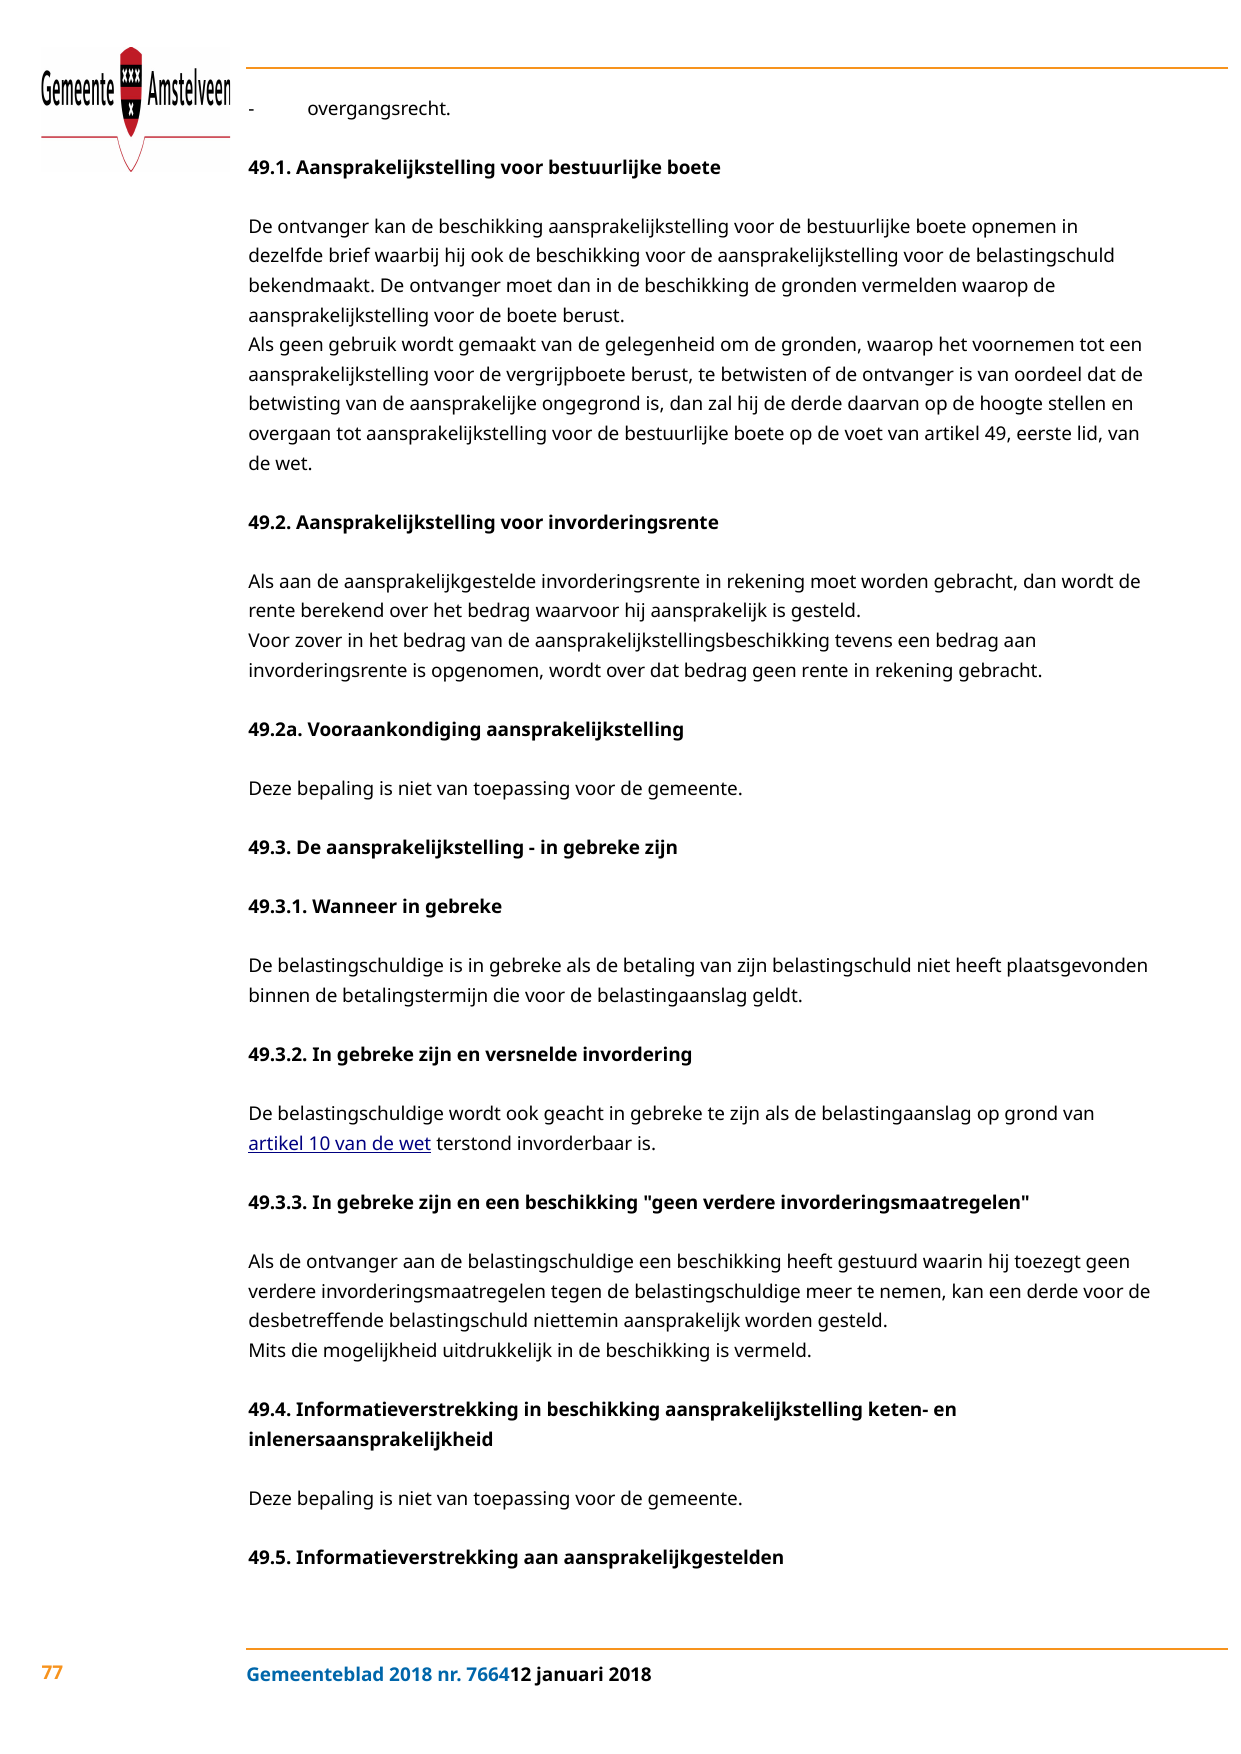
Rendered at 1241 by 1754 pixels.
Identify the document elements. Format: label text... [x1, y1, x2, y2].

text 49.2a. Vooraankondiging aansprakelijkstelling [248, 716, 1152, 742]
text 49.3. De aansprakelijkstelling - in gebreke zijn [248, 834, 1152, 860]
text De ontvanger kan de beschikking aansprakelijkstelling voor de bestuurlijke boete opnemen in dezelfde brief waarbij hij ook de beschikking voor de aansprakelijkstelling voor de belastingschuld bekendmaakt. De ontvanger moet dan in de beschikking de gronden vermelden waarop de aansprakelijkstelling voor de boete berust. [248, 213, 1152, 328]
text 49.3.1. Wanneer in gebreke [248, 893, 1152, 919]
text 49.2. Aansprakelijkstelling voor invorderingsrente [248, 509, 1152, 535]
picture [41, 47, 231, 172]
text 49.3.2. In gebreke zijn en versnelde invordering [248, 1041, 1152, 1067]
text Als de ontvanger aan de belastingschuldige een beschikking heeft gestuurd waarin hij toezegt geen verdere invorderingsmaatregelen tegen de belastingschuldige meer te nemen, kan een derde voor de desbetreffende belastingschuld niettemin aansprakelijk worden gesteld. [248, 1248, 1152, 1333]
text Als geen gebruik wordt gemaakt van de gelegenheid om de gronden, waarop het voornemen tot een aansprakelijkstelling voor de vergrijpboete berust, te betwisten of de ontvanger is van oordeel dat de betwisting van de aansprakelijke ongegrond is, dan zal hij de derde daarvan op de hoogte stellen en overgaan tot aansprakelijkstelling voor de bestuurlijke boete op de voet van artikel 49, eerste lid, van de wet. [248, 331, 1152, 476]
text De belastingschuldige wordt ook geacht in gebreke te zijn als de belastingaanslag op grond van artikel 10 van de wet terstond invorderbaar is. [248, 1101, 1152, 1156]
text Mits die mogelijkheid uitdrukkelijk in de beschikking is vermeld. [248, 1337, 1152, 1363]
text Deze bepaling is niet van toepassing voor de gemeente. [248, 1485, 1152, 1511]
text 49.1. Aansprakelijkstelling voor bestuurlijke boete [248, 154, 1152, 180]
text Voor zover in het bedrag van de aansprakelijkstellingsbeschikking tevens een bedrag aan invorderingsrente is opgenomen, wordt over dat bedrag geen rente in rekening gebracht. [248, 627, 1152, 683]
text De belastingschuldige is in gebreke als de betaling van zijn belastingschuld niet heeft plaatsgevonden binnen de betalingstermijn die voor de belastingaanslag geldt. [248, 953, 1152, 1008]
text Deze bepaling is niet van toepassing voor de gemeente. [248, 775, 1152, 801]
text 49.5. Informatieverstrekking aan aansprakelijkgestelden [248, 1544, 1152, 1570]
text 49.3.3. In gebreke zijn en een beschikking "geen verdere invorderingsmaatregelen" [248, 1189, 1152, 1215]
list overgangsrecht. [248, 95, 1152, 121]
text Als aan de aansprakelijkgestelde invorderingsrente in rekening moet worden gebracht, dan wordt de rente berekend over het bedrag waarvoor hij aansprakelijk is gesteld. [248, 568, 1152, 623]
text 49.4. Informatieverstrekking in beschikking aansprakelijkstelling keten- en inlenersaansprakelijkheid [248, 1396, 1152, 1452]
